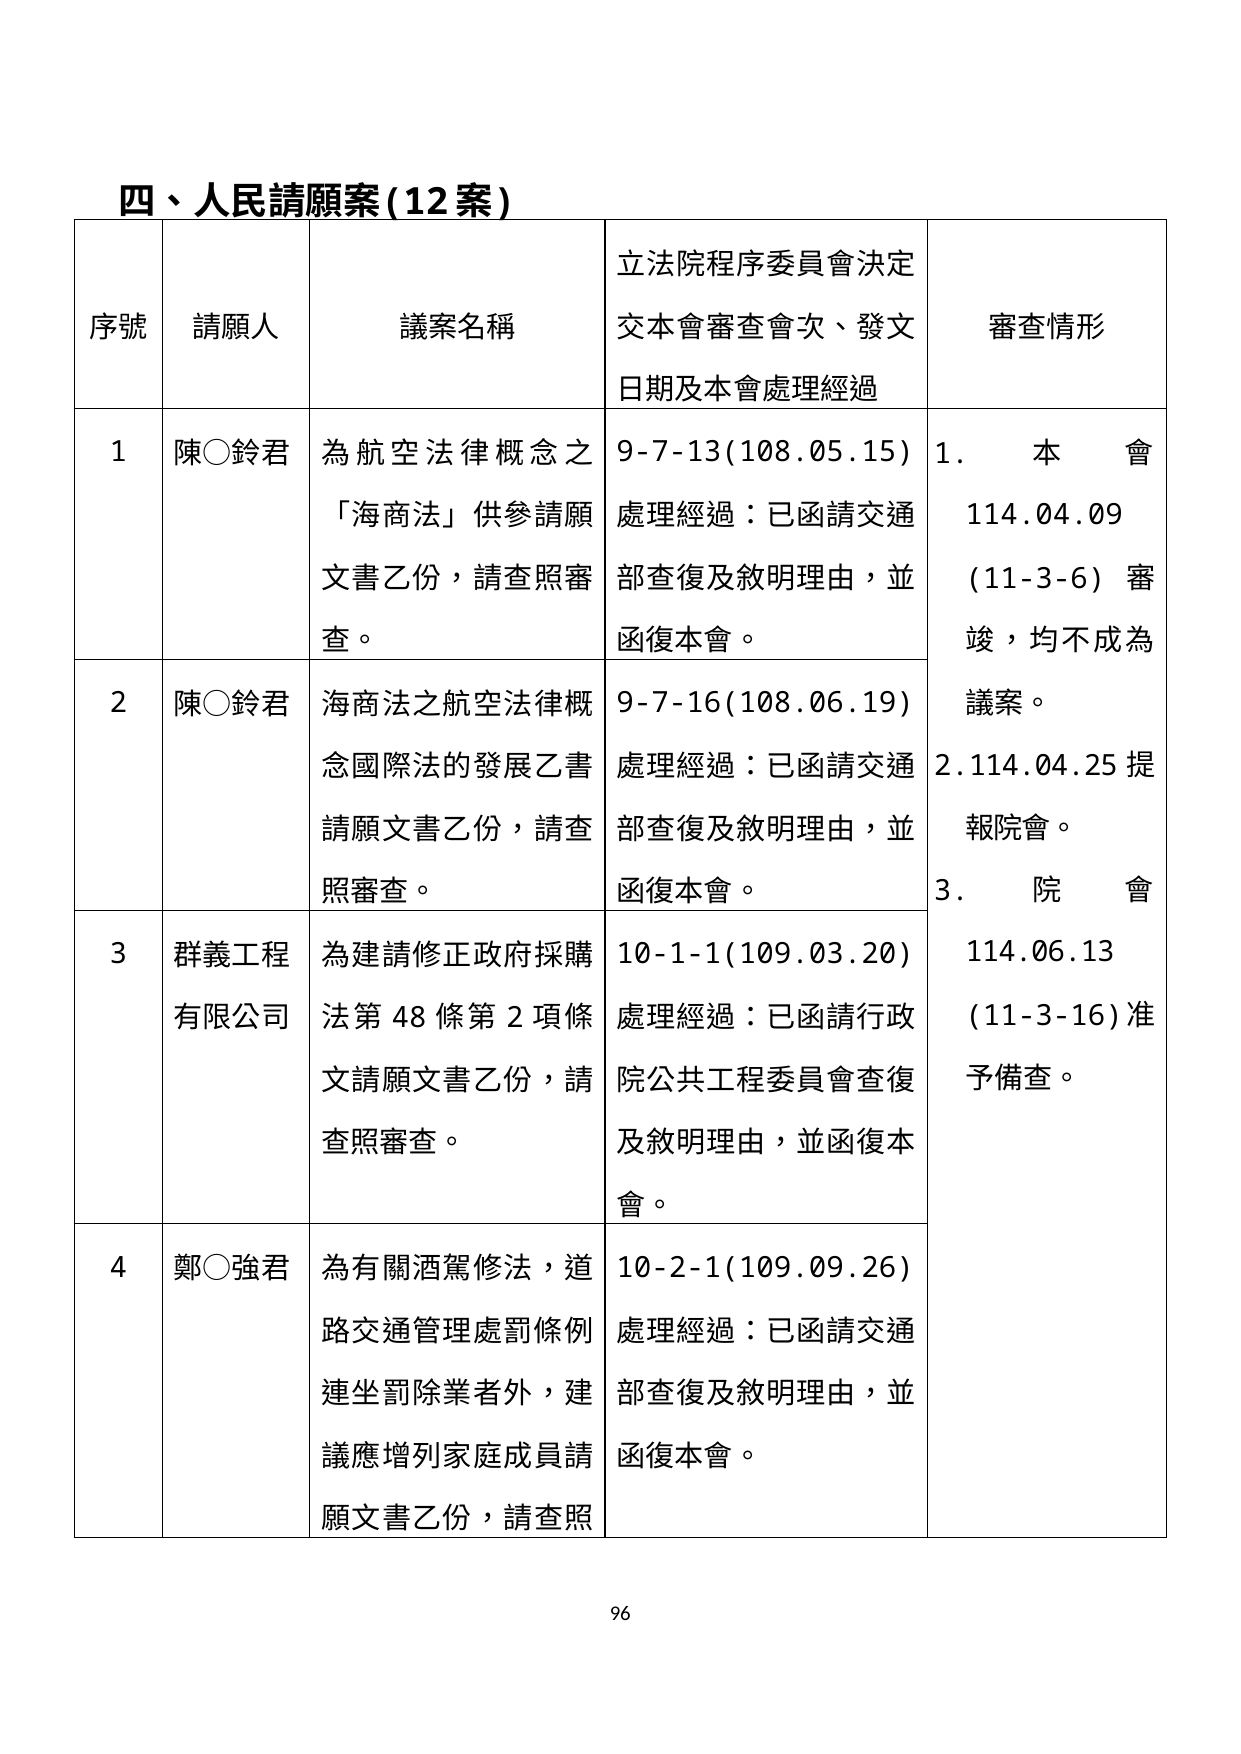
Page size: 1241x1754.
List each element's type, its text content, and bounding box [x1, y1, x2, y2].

table_cell 鄭○強君 [163, 1224, 309, 1537]
table_header 請願人 [163, 220, 309, 408]
table_cell 1 [75, 409, 162, 659]
table_header 審查情形 [928, 220, 1166, 408]
table_cell 10-2-1(109.09.26) 處理經過：已函請交通部查復及敘明理由，並函復本會。 [606, 1224, 927, 1537]
table_cell 4 [75, 1224, 162, 1537]
table_header 議案名稱 [310, 220, 604, 408]
table_cell 10-1-1(109.03.20) 處理經過：已函請行政院公共工程委員會查復及敘明理由，並函復本會。 [606, 911, 927, 1223]
table_cell 9-7-16(108.06.19) 處理經過：已函請交通部查復及敘明理由，並函復本會。 [606, 660, 927, 910]
table_cell 海商法之航空法律概念國際法的發展乙書請願文書乙份，請查照審查。 [310, 660, 604, 910]
table_cell 群義工程有限公司 [163, 911, 309, 1223]
table_cell 為航空法律概念之「海商法」供參請願文書乙份，請查照審查。 [310, 409, 604, 659]
table_cell 為有關酒駕修法，道路交通管理處罰條例連坐罰除業者外，建議應增列家庭成員請願文書乙份，請查照 [310, 1224, 604, 1537]
table_cell 為建請修正政府採購法第48條第2項條文請願文書乙份，請查照審查。 [310, 911, 604, 1223]
subtitle 四、人民請願案(12案) [118, 157, 1122, 219]
table_cell 3 [75, 911, 162, 1223]
table_cell 1.本會114.04.09 (11-3-6)審竣，均不成為議案。 2.114.04.25提報院會。 3.院會114.06.13 (11-3-16)准予備查。 [928, 409, 1166, 1537]
table_header 序號 [75, 220, 162, 408]
table_header 立法院程序委員會決定交本會審查會次、發文日期及本會處理經過 [606, 220, 927, 408]
table_cell 9-7-13(108.05.15) 處理經過：已函請交通部查復及敘明理由，並函復本會。 [606, 409, 927, 659]
table_cell 陳○鈴君 [163, 409, 309, 659]
table_cell 2 [75, 660, 162, 910]
table_cell 陳○鈴君 [163, 660, 309, 910]
